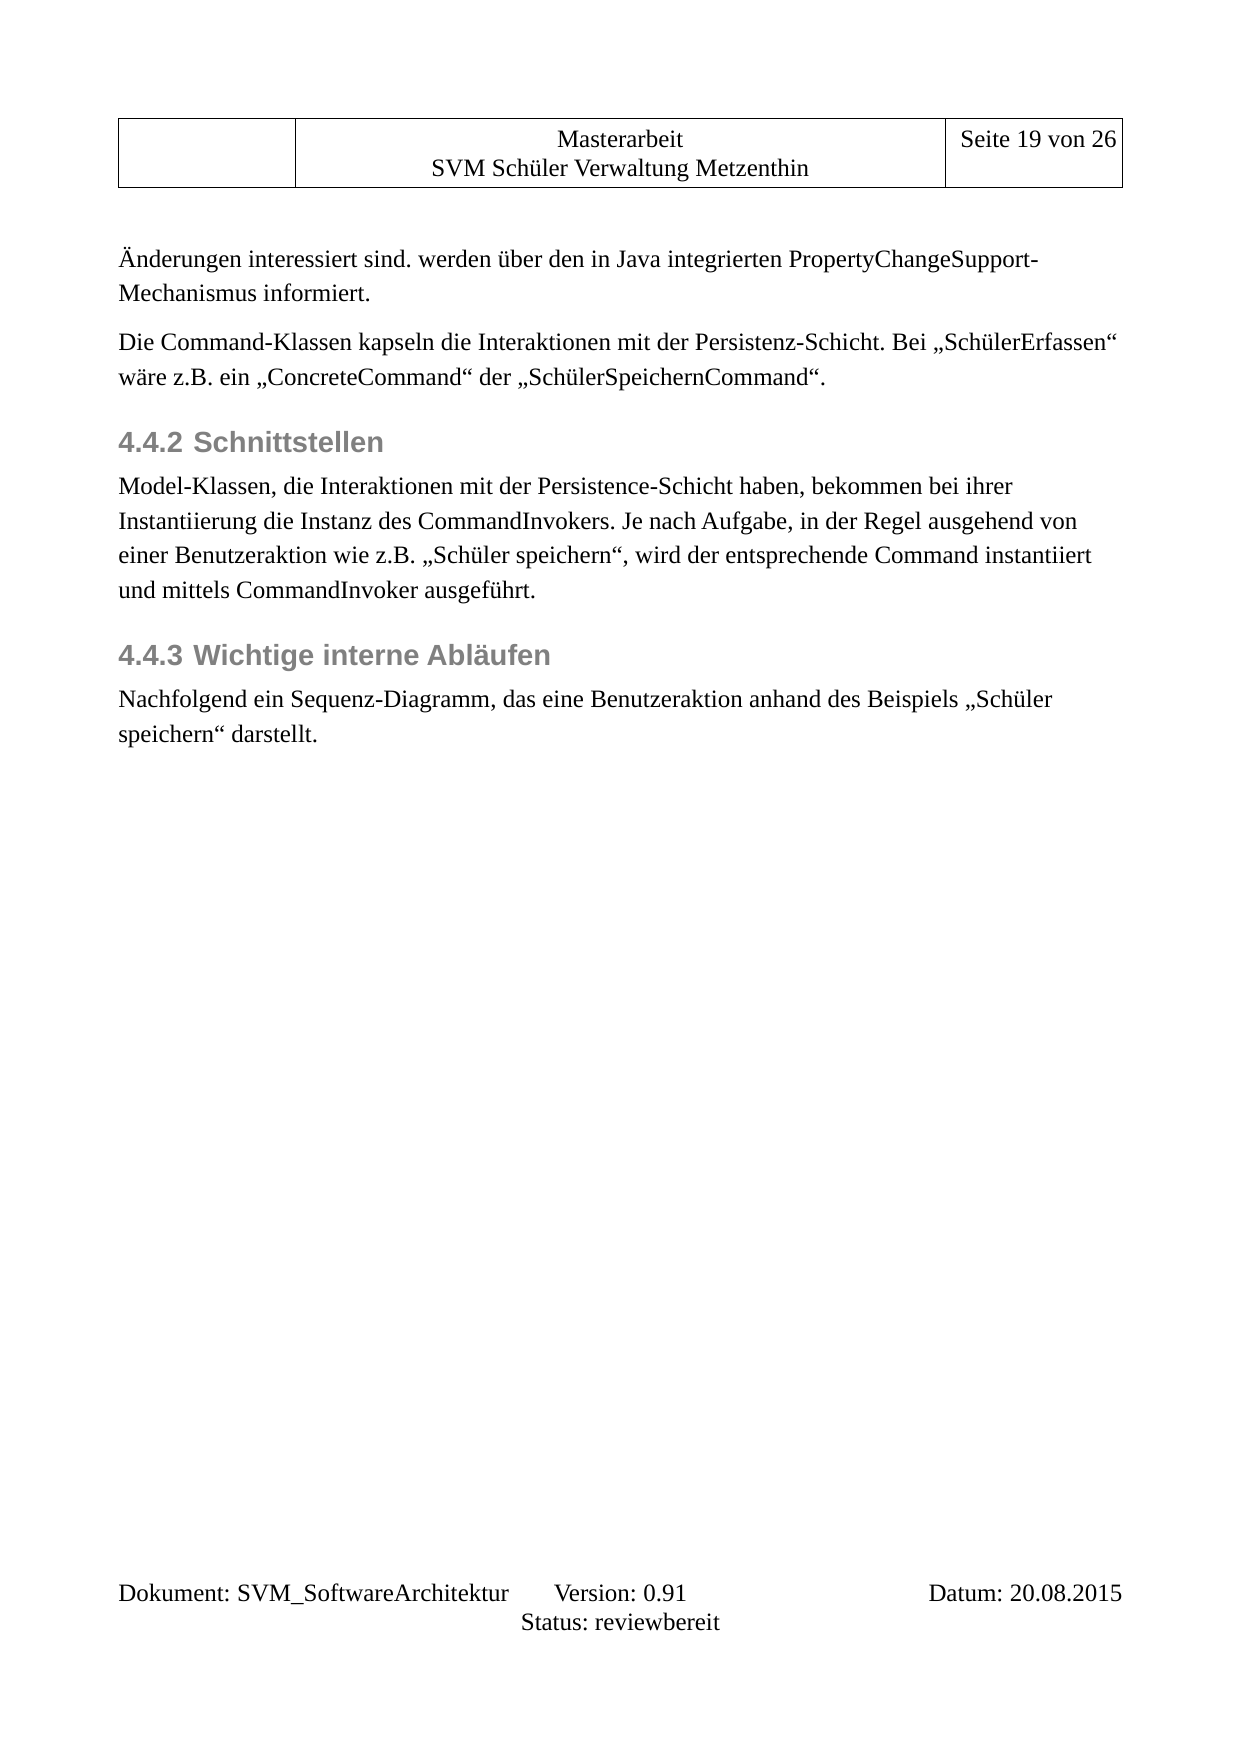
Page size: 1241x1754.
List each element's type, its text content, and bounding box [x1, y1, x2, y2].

subtitle Schnittstellen [118, 425, 1122, 459]
text Model-Klassen, die Interaktionen mit der Persistence-Schicht haben, bekommen bei ihrer Instantiierung die Instanz des CommandInvokers. Je nach Aufgabe, in der Regel ausgehend von einer Benutzeraktion wie z.B. „Schüler speichern“, wird der entsprechende Command instantiiert und mittels CommandInvoker ausgeführt. [118, 471, 1122, 603]
subtitle Wichtige interne Abläufen [118, 638, 1122, 672]
text Die Command-Klassen kapseln die Interaktionen mit der Persistenz-Schicht. Bei „SchülerErfassen“ wäre z.B. ein „ConcreteCommand“ der „SchülerSpeichernCommand“. [118, 327, 1122, 390]
text Änderungen interessiert sind. werden über den in Java integrierten PropertyChangeSupport-Mechanismus informiert. [118, 244, 1122, 307]
text Nachfolgend ein Sequenz-Diagramm, das eine Benutzeraktion anhand des Beispiels „Schüler speichern“ darstellt. [118, 684, 1122, 748]
